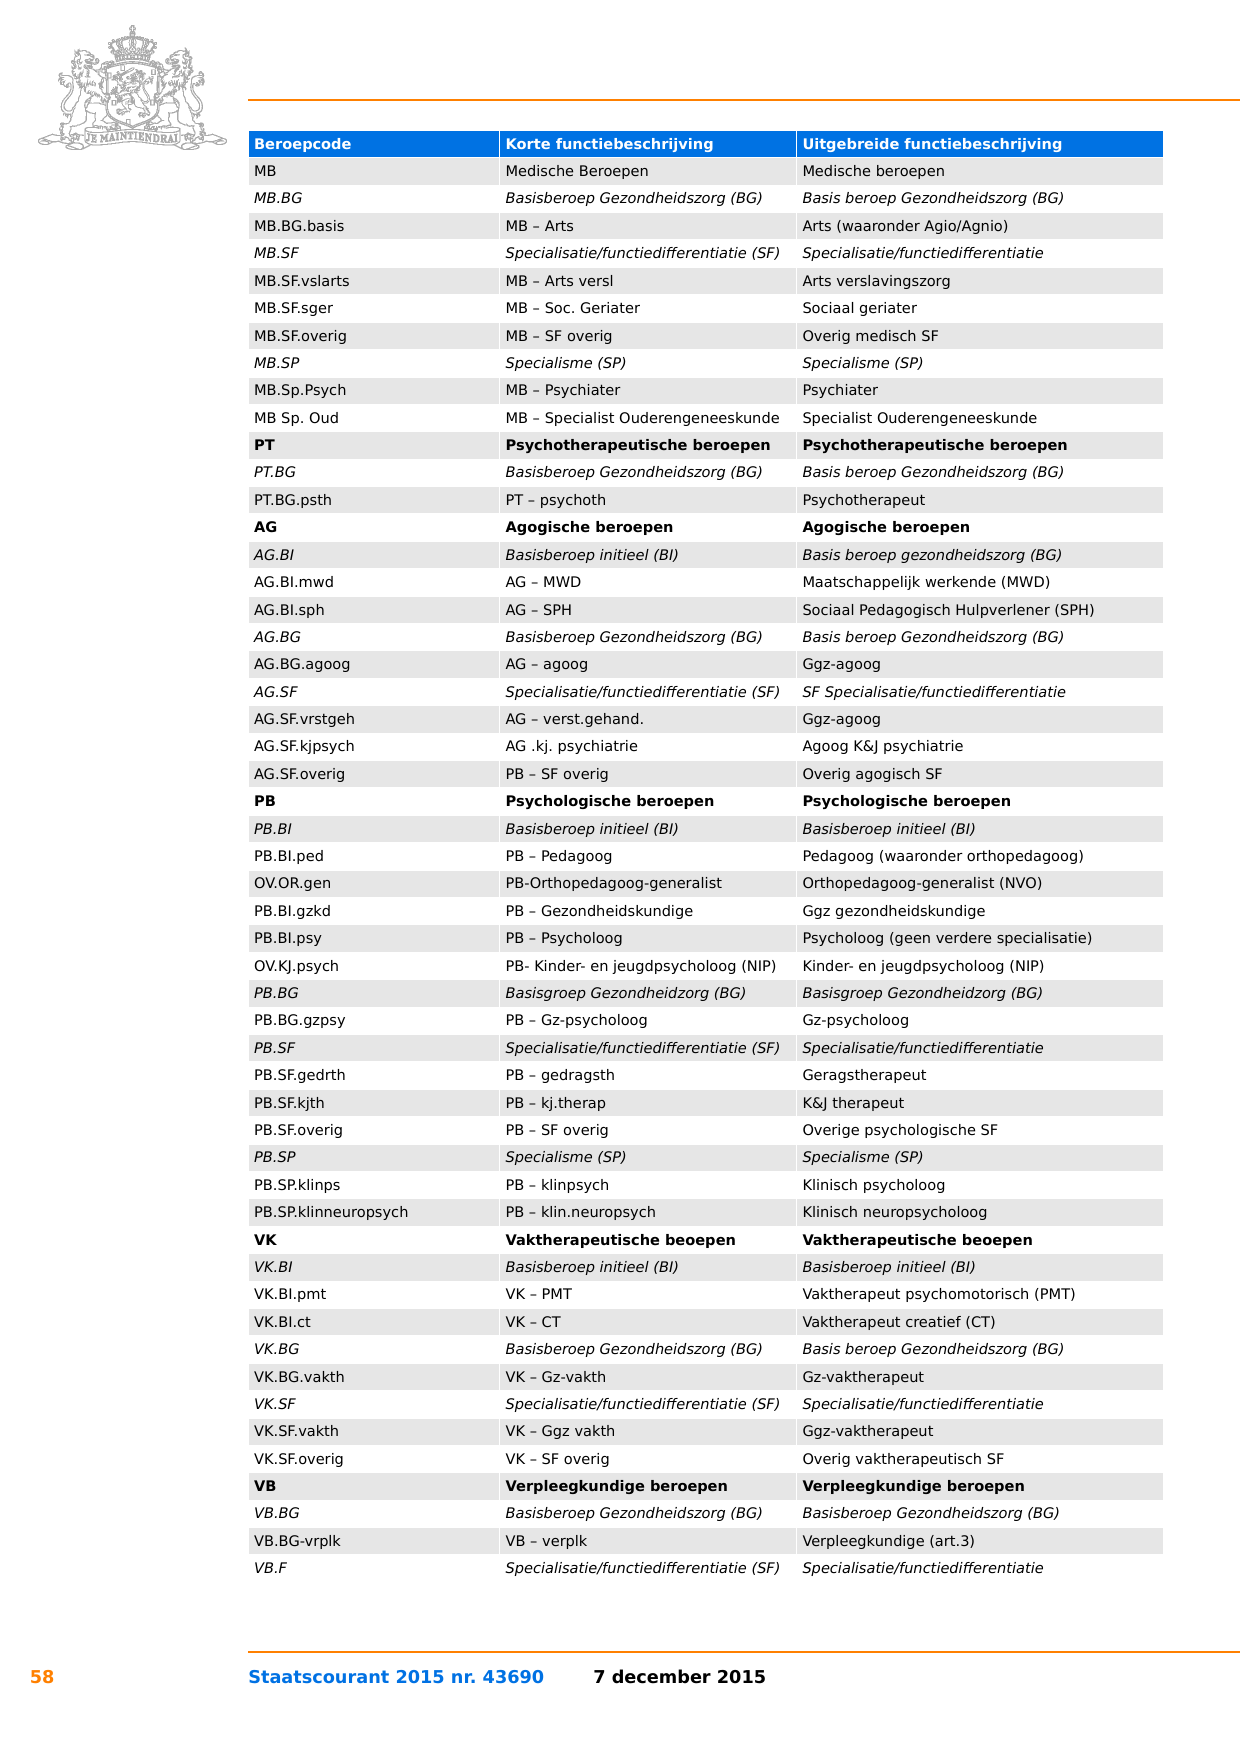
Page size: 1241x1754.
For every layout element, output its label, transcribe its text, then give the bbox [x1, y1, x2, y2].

table_cell VB [249, 1473, 499, 1500]
table_cell MB – Soc. Geriater [500, 295, 796, 322]
table_cell PB.BI.psy [249, 925, 499, 952]
table_cell Sociaal geriater [797, 295, 1163, 322]
table_cell Basisberoep Gezondheidszorg (BG) [500, 460, 796, 486]
table_cell MB – SF overig [500, 323, 796, 349]
table_cell PB – Gezondheidskundige [500, 898, 796, 924]
table_cell Basis beroep Gezondheidszorg (BG) [797, 460, 1163, 486]
table_cell Geragstherapeut [797, 1063, 1163, 1089]
table_cell Pedagoog (waaronder orthopedagoog) [797, 843, 1163, 869]
table_cell MB.SF.overig [249, 323, 499, 349]
table_cell Basisberoep Gezondheidszorg (BG) [500, 624, 796, 650]
table_cell Basisgroep Gezondheidzorg (BG) [797, 980, 1163, 1007]
table_cell Arts verslavingszorg [797, 268, 1163, 294]
table_cell Maatschappelijk werkende (MWD) [797, 569, 1163, 596]
table_cell K&J therapeut [797, 1090, 1163, 1116]
table_cell Specialisatie/functiedifferentiatie (SF) [500, 1035, 796, 1061]
table_cell PB.BG.gzpsy [249, 1008, 499, 1034]
table_cell Arts (waaronder Agio/Agnio) [797, 213, 1163, 239]
table_cell AG.SF.overig [249, 761, 499, 787]
table_cell OV.OR.gen [249, 871, 499, 897]
table_cell AG.SF [249, 679, 499, 705]
table_cell PB.BI [249, 816, 499, 842]
table_cell Basisberoep Gezondheidszorg (BG) [500, 1501, 796, 1527]
table_cell AG.BI.mwd [249, 569, 499, 596]
table_cell Psycholoog (geen verdere specialisatie) [797, 925, 1163, 952]
table_cell Verpleegkundige (art.3) [797, 1528, 1163, 1554]
table_cell Gz-vaktherapeut [797, 1364, 1163, 1390]
table_cell Specialisatie/functiedifferentiatie [797, 1035, 1163, 1061]
table_cell PB.SP.klinneuropsych [249, 1199, 499, 1226]
table_cell AG.BG.agoog [249, 651, 499, 678]
table_cell Basisgroep Gezondheidzorg (BG) [500, 980, 796, 1007]
table_cell Overig medisch SF [797, 323, 1163, 349]
picture [38, 25, 227, 150]
table_cell Overig vaktherapeutisch SF [797, 1446, 1163, 1472]
table_cell MB Sp. Oud [249, 405, 499, 431]
table_cell PB.SP [249, 1145, 499, 1171]
table_cell Psychologische beroepen [797, 789, 1163, 815]
table_cell AG – SPH [500, 597, 796, 623]
table_cell Ggz-agoog [797, 651, 1163, 678]
table_cell Psychotherapeutische beroepen [500, 432, 796, 459]
table_cell VK.SF.overig [249, 1446, 499, 1472]
table_cell MB – Psychiater [500, 378, 796, 404]
table_cell MB.SP [249, 350, 499, 376]
table_cell MB.Sp.Psych [249, 378, 499, 404]
table_cell PB – gedragsth [500, 1063, 796, 1089]
table_cell MB.SF.sger [249, 295, 499, 322]
table_header Korte functiebeschrijving [500, 131, 796, 157]
table_cell PB – klin.neuropsych [500, 1199, 796, 1226]
table_cell Specialisme (SP) [500, 1145, 796, 1171]
table_cell VB.BG [249, 1501, 499, 1527]
table_cell VK.BI.pmt [249, 1282, 499, 1308]
table_cell PB.SF.overig [249, 1117, 499, 1143]
table_cell PB.SP.klinps [249, 1172, 499, 1198]
table_cell AG – verst.gehand. [500, 706, 796, 733]
table_cell Basisberoep initieel (BI) [500, 1254, 796, 1281]
table_cell VK.SF [249, 1391, 499, 1417]
table_cell PB.BI.ped [249, 843, 499, 869]
table_cell SF Specialisatie/functiedifferentiatie [797, 679, 1163, 705]
table_header Uitgebreide functiebeschrijving [797, 131, 1163, 157]
table_cell Basis beroep gezondheidszorg (BG) [797, 542, 1163, 568]
table_cell Basisberoep initieel (BI) [500, 542, 796, 568]
table_cell Overige psychologische SF [797, 1117, 1163, 1143]
table_cell Specialisme (SP) [797, 350, 1163, 376]
table_cell PB.SF.kjth [249, 1090, 499, 1116]
table_cell PB [249, 789, 499, 815]
table_cell Vaktherapeutische beoepen [500, 1227, 796, 1253]
table_cell VK.BG [249, 1336, 499, 1363]
table_cell Gz-psycholoog [797, 1008, 1163, 1034]
table_cell AG .kj. psychiatrie [500, 734, 796, 760]
table_cell PB- Kinder- en jeugdpsycholoog (NIP) [500, 953, 796, 979]
table_cell Psychiater [797, 378, 1163, 404]
table_cell MB.BG [249, 186, 499, 212]
table_cell VK [249, 1227, 499, 1253]
table_cell Psychotherapeutische beroepen [797, 432, 1163, 459]
table_cell Ggz gezondheidskundige [797, 898, 1163, 924]
table_cell AG – agoog [500, 651, 796, 678]
table_cell MB.SF [249, 241, 499, 267]
table_cell VB – verplk [500, 1528, 796, 1554]
table_cell MB.BG.basis [249, 213, 499, 239]
table_cell MB – Arts [500, 213, 796, 239]
table_cell Medische Beroepen [500, 158, 796, 185]
table_cell PB – SF overig [500, 1117, 796, 1143]
table_cell Klinisch neuropsycholoog [797, 1199, 1163, 1226]
table_cell Medische beroepen [797, 158, 1163, 185]
table_cell Specialisatie/functiedifferentiatie [797, 241, 1163, 267]
table_cell Verpleegkundige beroepen [500, 1473, 796, 1500]
table_cell MB – Arts versl [500, 268, 796, 294]
table_cell Specialisme (SP) [797, 1145, 1163, 1171]
table_cell PB – SF overig [500, 761, 796, 787]
table_cell Vaktherapeut creatief (CT) [797, 1309, 1163, 1335]
table_cell VK.BI [249, 1254, 499, 1281]
table_cell VK – SF overig [500, 1446, 796, 1472]
table_cell Agoog K&J psychiatrie [797, 734, 1163, 760]
table_cell OV.KJ.psych [249, 953, 499, 979]
table_cell Specialisatie/functiedifferentiatie (SF) [500, 1556, 796, 1582]
table_cell VK – PMT [500, 1282, 796, 1308]
table_cell AG.BI [249, 542, 499, 568]
table_cell Kinder- en jeugdpsycholoog (NIP) [797, 953, 1163, 979]
table_cell VK.BG.vakth [249, 1364, 499, 1390]
table_cell Vaktherapeut psychomotorisch (PMT) [797, 1282, 1163, 1308]
table_cell VB.F [249, 1556, 499, 1582]
table_cell Specialisatie/functiedifferentiatie (SF) [500, 241, 796, 267]
table_cell AG.SF.vrstgeh [249, 706, 499, 733]
table_cell PB-Orthopedagoog-generalist [500, 871, 796, 897]
table_cell VK – CT [500, 1309, 796, 1335]
table_cell Overig agogisch SF [797, 761, 1163, 787]
table_cell PB – Psycholoog [500, 925, 796, 952]
table_cell PT – psychoth [500, 487, 796, 513]
table_cell Basisberoep initieel (BI) [797, 816, 1163, 842]
table_cell PT.BG.psth [249, 487, 499, 513]
table_cell Sociaal Pedagogisch Hulpverlener (SPH) [797, 597, 1163, 623]
table_cell Basis beroep Gezondheidszorg (BG) [797, 186, 1163, 212]
table_cell PB – Pedagoog [500, 843, 796, 869]
table_cell Basis beroep Gezondheidszorg (BG) [797, 624, 1163, 650]
table_cell Specialisme (SP) [500, 350, 796, 376]
table_cell PB.SF.gedrth [249, 1063, 499, 1089]
table_cell Specialist Ouderengeneeskunde [797, 405, 1163, 431]
table_cell Specialisatie/functiedifferentiatie (SF) [500, 679, 796, 705]
table_cell PB – kj.therap [500, 1090, 796, 1116]
table_cell Basisberoep Gezondheidszorg (BG) [797, 1501, 1163, 1527]
table_cell PB.BG [249, 980, 499, 1007]
table_cell Agogische beroepen [797, 515, 1163, 541]
table_cell Ggz-vaktherapeut [797, 1419, 1163, 1445]
table_cell VK – Gz-vakth [500, 1364, 796, 1390]
table_cell Orthopedagoog-generalist (NVO) [797, 871, 1163, 897]
table_cell Specialisatie/functiedifferentiatie [797, 1391, 1163, 1417]
table_header Beroepcode [249, 131, 499, 157]
table_cell AG – MWD [500, 569, 796, 596]
table_cell PB.SF [249, 1035, 499, 1061]
table_cell Ggz-agoog [797, 706, 1163, 733]
table_cell Specialisatie/functiedifferentiatie (SF) [500, 1391, 796, 1417]
table_cell MB – Specialist Ouderengeneeskunde [500, 405, 796, 431]
table_cell Psychotherapeut [797, 487, 1163, 513]
table_cell Basisberoep initieel (BI) [500, 816, 796, 842]
table_cell VK.BI.ct [249, 1309, 499, 1335]
table_cell Specialisatie/functiedifferentiatie [797, 1556, 1163, 1582]
table_cell Basisberoep Gezondheidszorg (BG) [500, 1336, 796, 1363]
table_cell Basisberoep Gezondheidszorg (BG) [500, 186, 796, 212]
table_cell AG.BI.sph [249, 597, 499, 623]
table_cell VK – Ggz vakth [500, 1419, 796, 1445]
table_cell PB – Gz-psycholoog [500, 1008, 796, 1034]
table_cell Basisberoep initieel (BI) [797, 1254, 1163, 1281]
table_cell PB.BI.gzkd [249, 898, 499, 924]
table_cell Verpleegkundige beroepen [797, 1473, 1163, 1500]
table_cell VB.BG-vrplk [249, 1528, 499, 1554]
table_cell PB – klinpsych [500, 1172, 796, 1198]
table_cell Psychologische beroepen [500, 789, 796, 815]
table_cell Basis beroep Gezondheidszorg (BG) [797, 1336, 1163, 1363]
table_cell PT.BG [249, 460, 499, 486]
table_cell Vaktherapeutische beoepen [797, 1227, 1163, 1253]
table_cell AG [249, 515, 499, 541]
table_cell MB [249, 158, 499, 185]
table_cell Agogische beroepen [500, 515, 796, 541]
table_cell AG.BG [249, 624, 499, 650]
table_cell AG.SF.kjpsych [249, 734, 499, 760]
table_cell MB.SF.vslarts [249, 268, 499, 294]
table_cell PT [249, 432, 499, 459]
table_cell Klinisch psycholoog [797, 1172, 1163, 1198]
table_cell VK.SF.vakth [249, 1419, 499, 1445]
